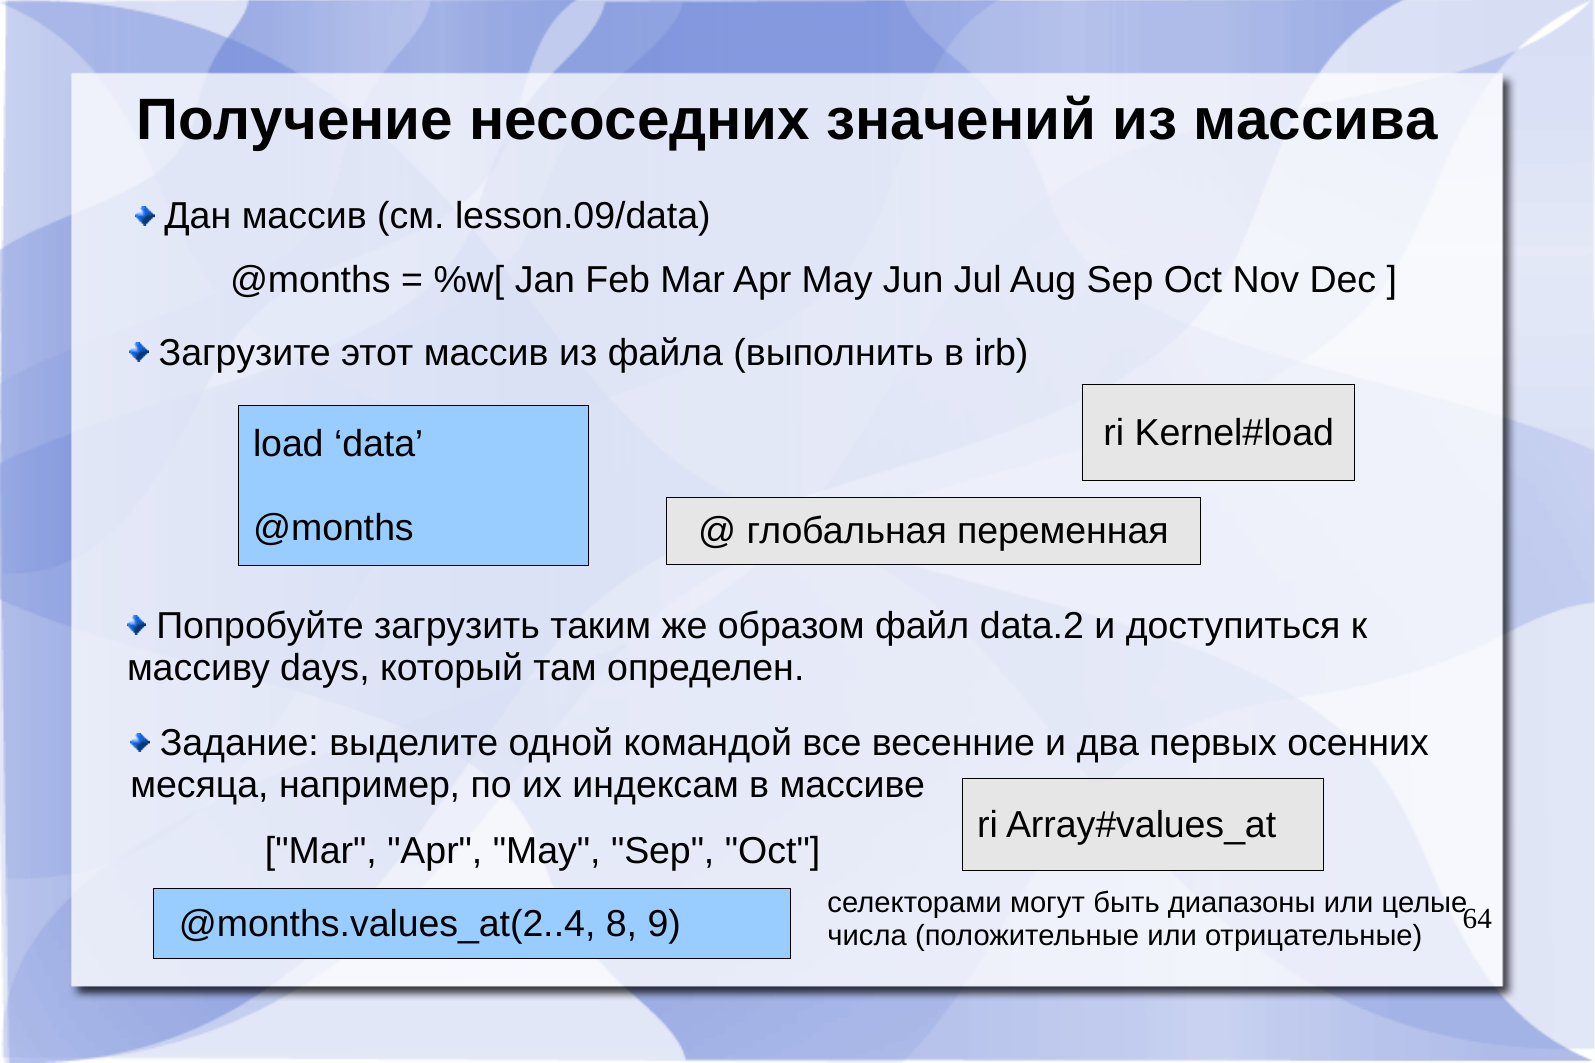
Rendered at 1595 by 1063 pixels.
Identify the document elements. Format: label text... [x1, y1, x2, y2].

text_box @months.values_at(2..4, 8, 9) [153, 888, 791, 959]
picture [0, 0, 1595, 1063]
text_box ri Kernel#load [1082, 384, 1355, 481]
text_box Задание: выделите одной командой все весенние и два первых осенних месяца, например, по их индексам в массиве [115, 714, 1470, 808]
text_box load ‘data’ @months [238, 405, 589, 566]
text_box ri Array#values_at [962, 778, 1324, 871]
text_box @months = %w[ Jan Feb Mar Apr May Jun Jul Aug Sep Oct Nov Dec ] [215, 250, 1414, 308]
title Получение несоседних значений из массива [75, 75, 1501, 164]
text_box Дан массив (см. lesson.09/data) [120, 187, 727, 245]
text_box селекторами могут быть диапазоны или целые числа (положительные или отрицательные) [812, 878, 1489, 960]
text_box Загрузите этот массив из файла (выполнить в irb) [114, 323, 1045, 381]
text_box ["Mar", "Apr", "May", "Sep", "Oct"] [250, 821, 836, 879]
text_box @ глобальная переменная [666, 497, 1201, 565]
text_box Попробуйте загрузить таким же образом файл data.2 и доступиться к массиву days, который там определен. [112, 597, 1387, 696]
